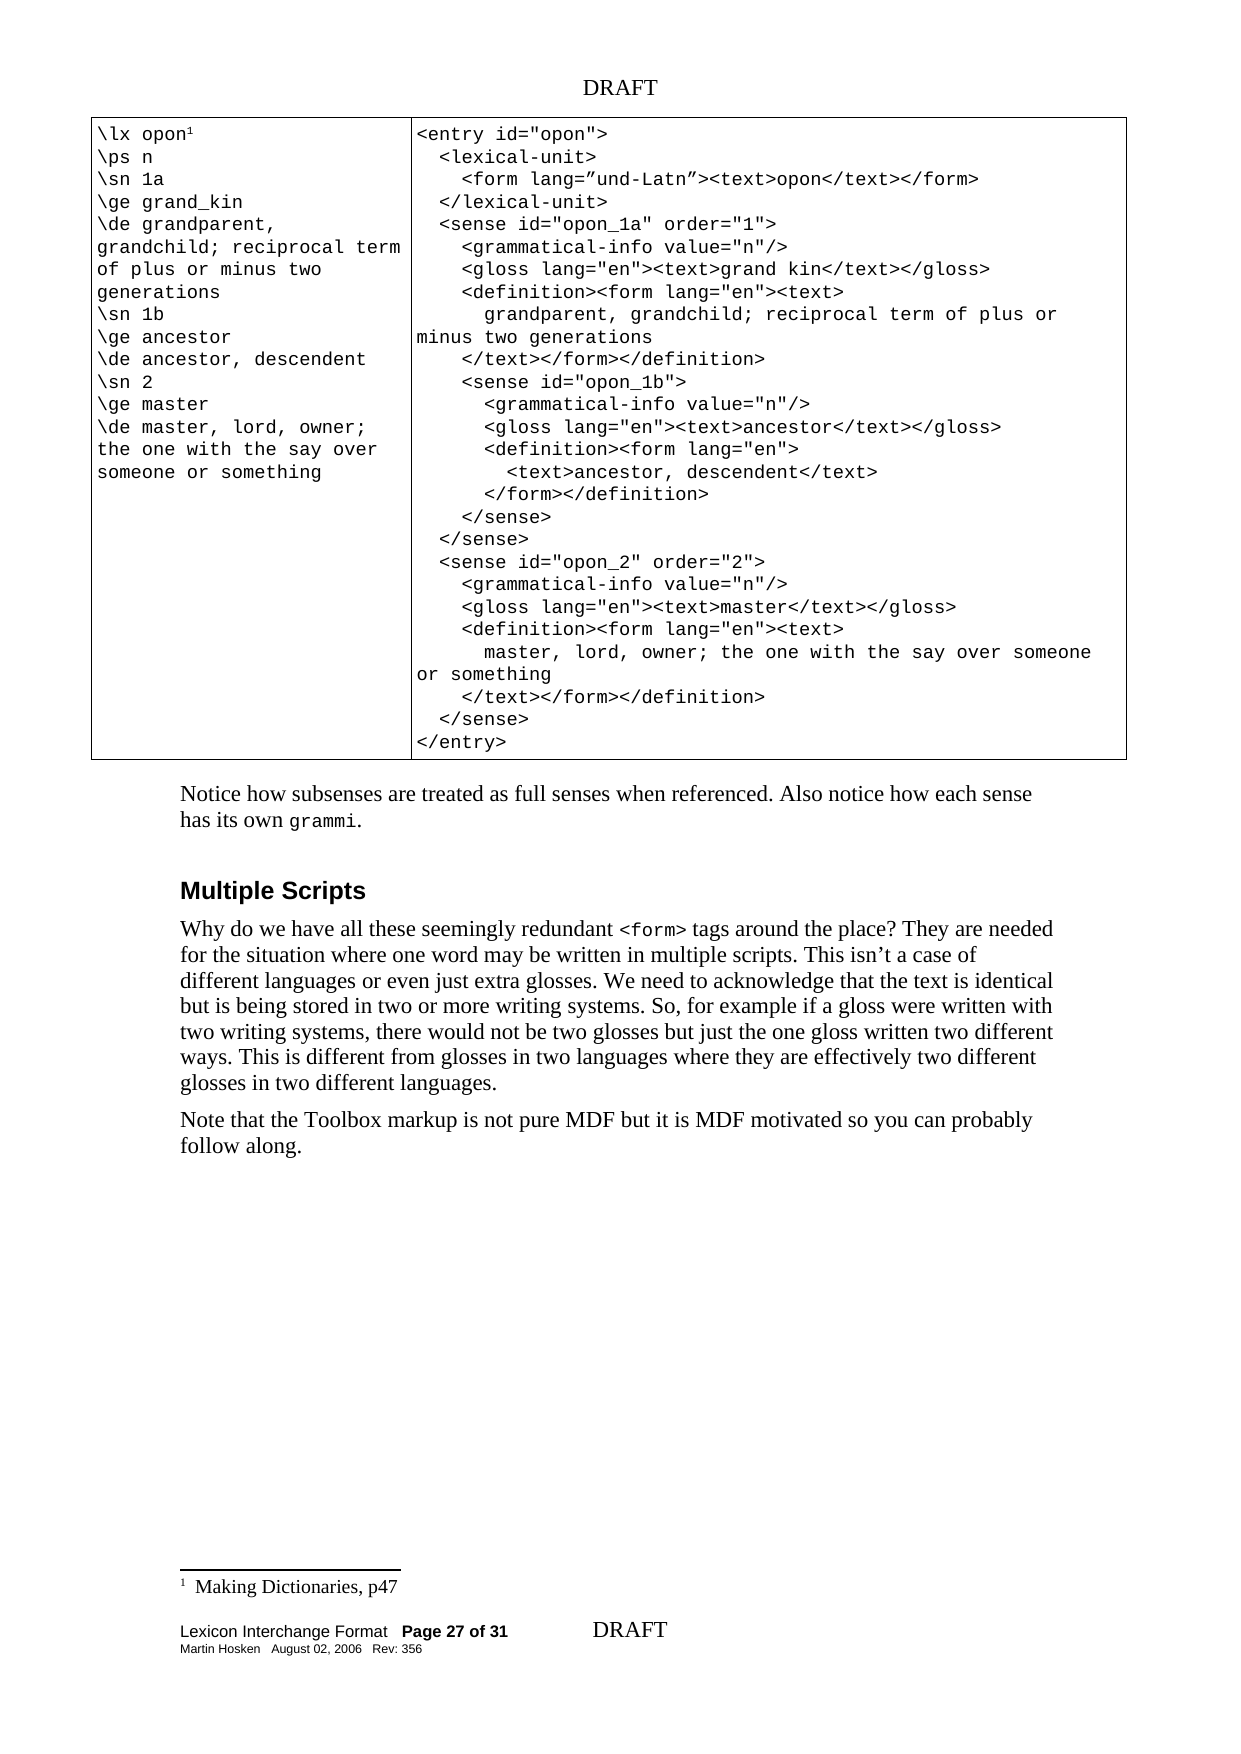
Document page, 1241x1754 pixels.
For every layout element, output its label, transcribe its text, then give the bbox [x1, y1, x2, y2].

subtitle Multiple Scripts [180, 877, 1061, 904]
text Notice how subsenses are treated as full senses when referenced. Also notice how each sense has its own grammi. [180, 781, 1061, 833]
text Why do we have all these seemingly redundant <form> tags around the place? They are needed for the situation where one word may be written in multiple scripts. This isn’t a case of different languages or even just extra glosses. We need to acknowledge that the text is identical but is being stored in two or more writing systems. So, for example if a gloss were written with two writing systems, there would not be two glosses but just the one gloss written two different ways. This is different from glosses in two languages where they are effectively two different glosses in two different languages. [180, 916, 1061, 1095]
table_header <entry id="opon"> <lexical-unit> <form lang=”und-Latn”><text>opon</text></form> </lexical-unit> <sense id="opon_1a" order="1"> <grammatical-info value="n"/> <gloss lang="en"><text>grand kin</text></gloss> <definition><form lang="en"><text> grandparent, grandchild; reciprocal term of plus or minus two generations </text></form></definition> <sense id="opon_1b"> <grammatical-info value="n"/> <gloss lang="en"><text>ancestor</text></gloss> <definition><form lang="en"> <text>ancestor, descendent</text> </form></definition> </sense> </sense> <sense id="opon_2" order="2"> <grammatical-info value="n"/> <gloss lang="en"><text>master</text></gloss> <definition><form lang="en"><text> master, lord, owner; the one with the say over someone or something </text></form></definition> </sense> </entry> [412, 118, 1126, 758]
table_header \lx opon \ps n \sn 1a \ge grand_kin \de grandparent, grandchild; reciprocal term of plus or minus two generations \sn 1b \ge ancestor \de ancestor, descendent \sn 2 \ge master \de master, lord, owner; the one with the say over someone or something [92, 118, 411, 758]
text Note that the Toolbox markup is not pure MDF but it is MDF motivated so you can probably follow along. [180, 1107, 1061, 1158]
